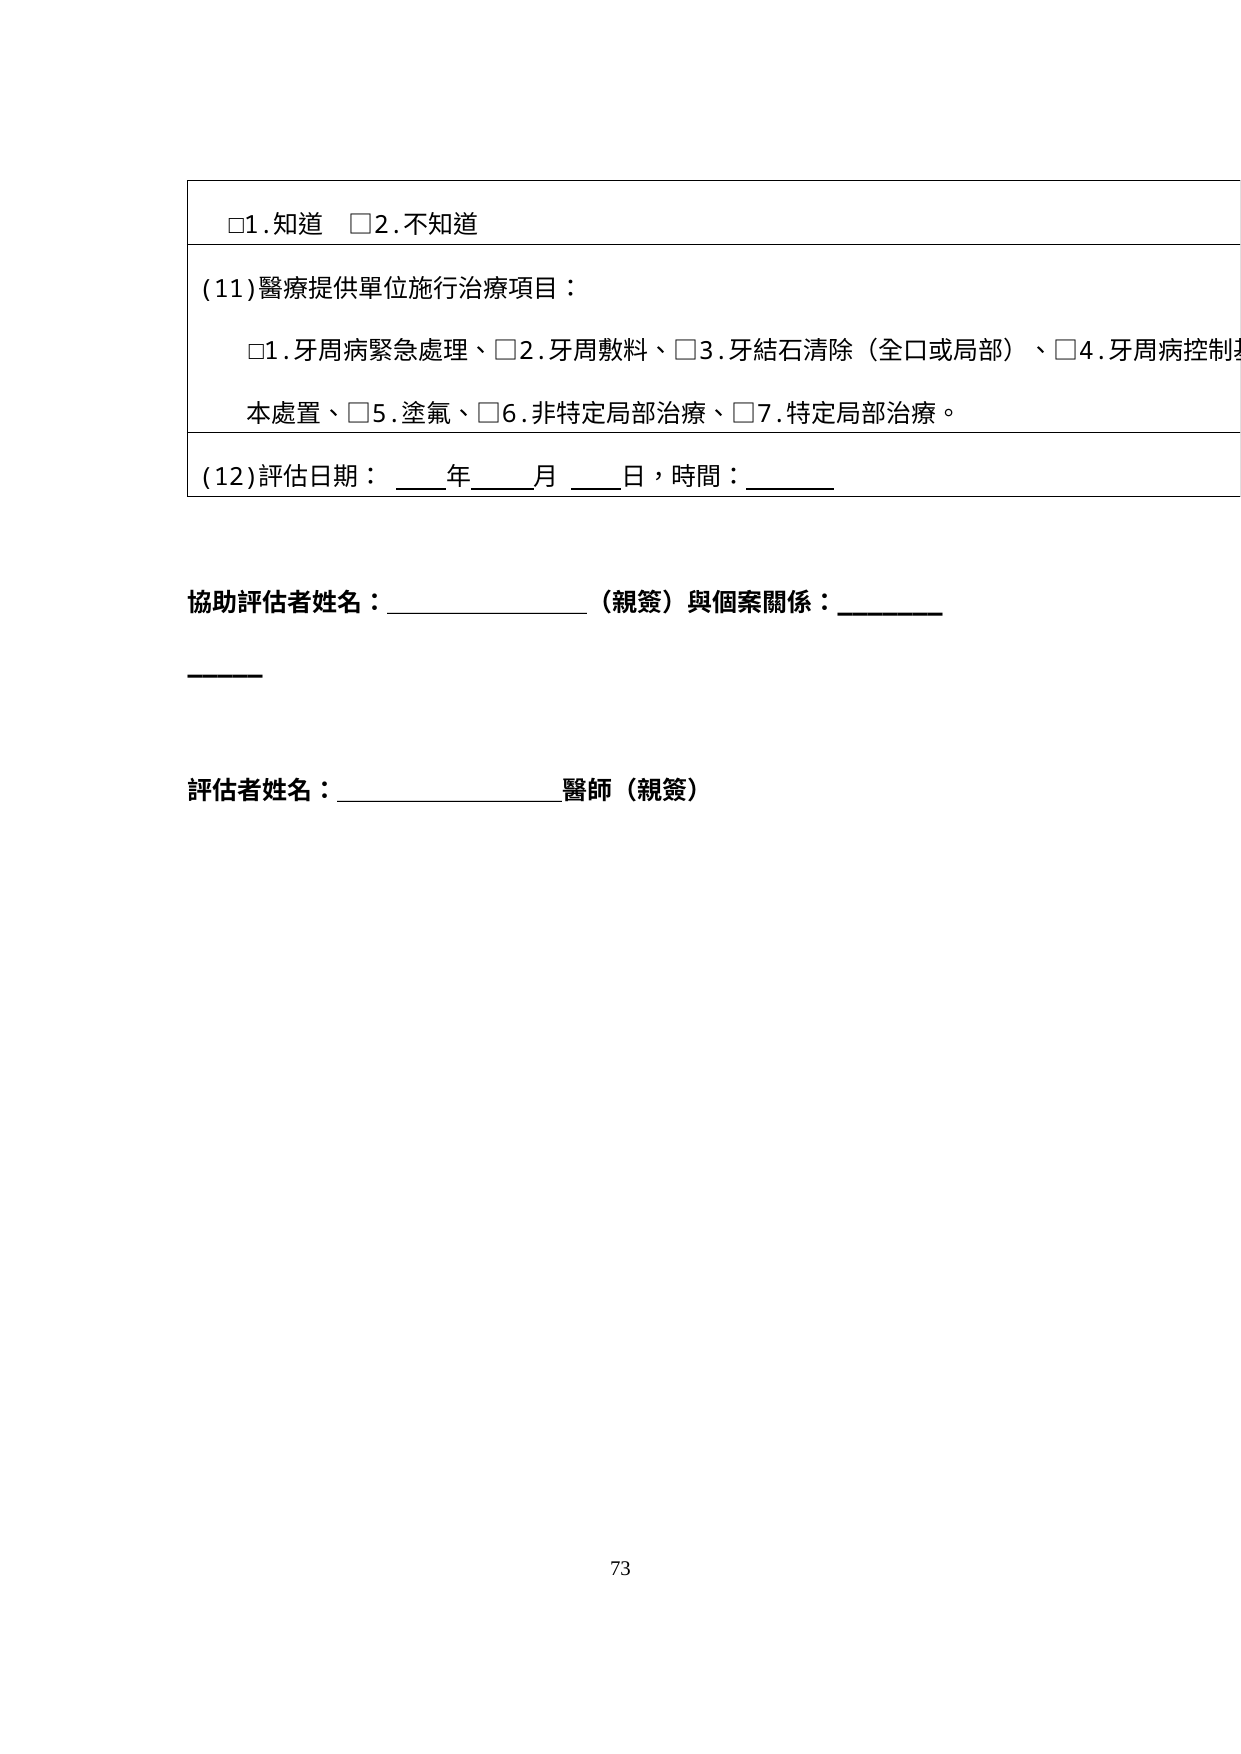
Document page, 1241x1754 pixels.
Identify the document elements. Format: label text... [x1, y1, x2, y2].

table_cell (11)醫療提供單位施行治療項目： □1.牙周病緊急處理、□2.牙周敷料、□3.牙結石清除（全口或局部）、□4.牙周病控制基本處置、□5.塗氟、□6.非特定局部治療、□7.特定局部治療。 [188, 245, 1240, 432]
text 協助評估者姓名：＿＿＿＿＿＿＿＿（親簽）與個案關係：____________ [187, 559, 953, 684]
table_cell □1.知道 □2.不知道 [188, 181, 1240, 244]
text 評估者姓名：＿＿＿＿＿＿＿＿＿醫師（親簽） [187, 747, 1053, 809]
table_cell (12)評估日期： 年 月 日，時間： [188, 433, 1240, 496]
